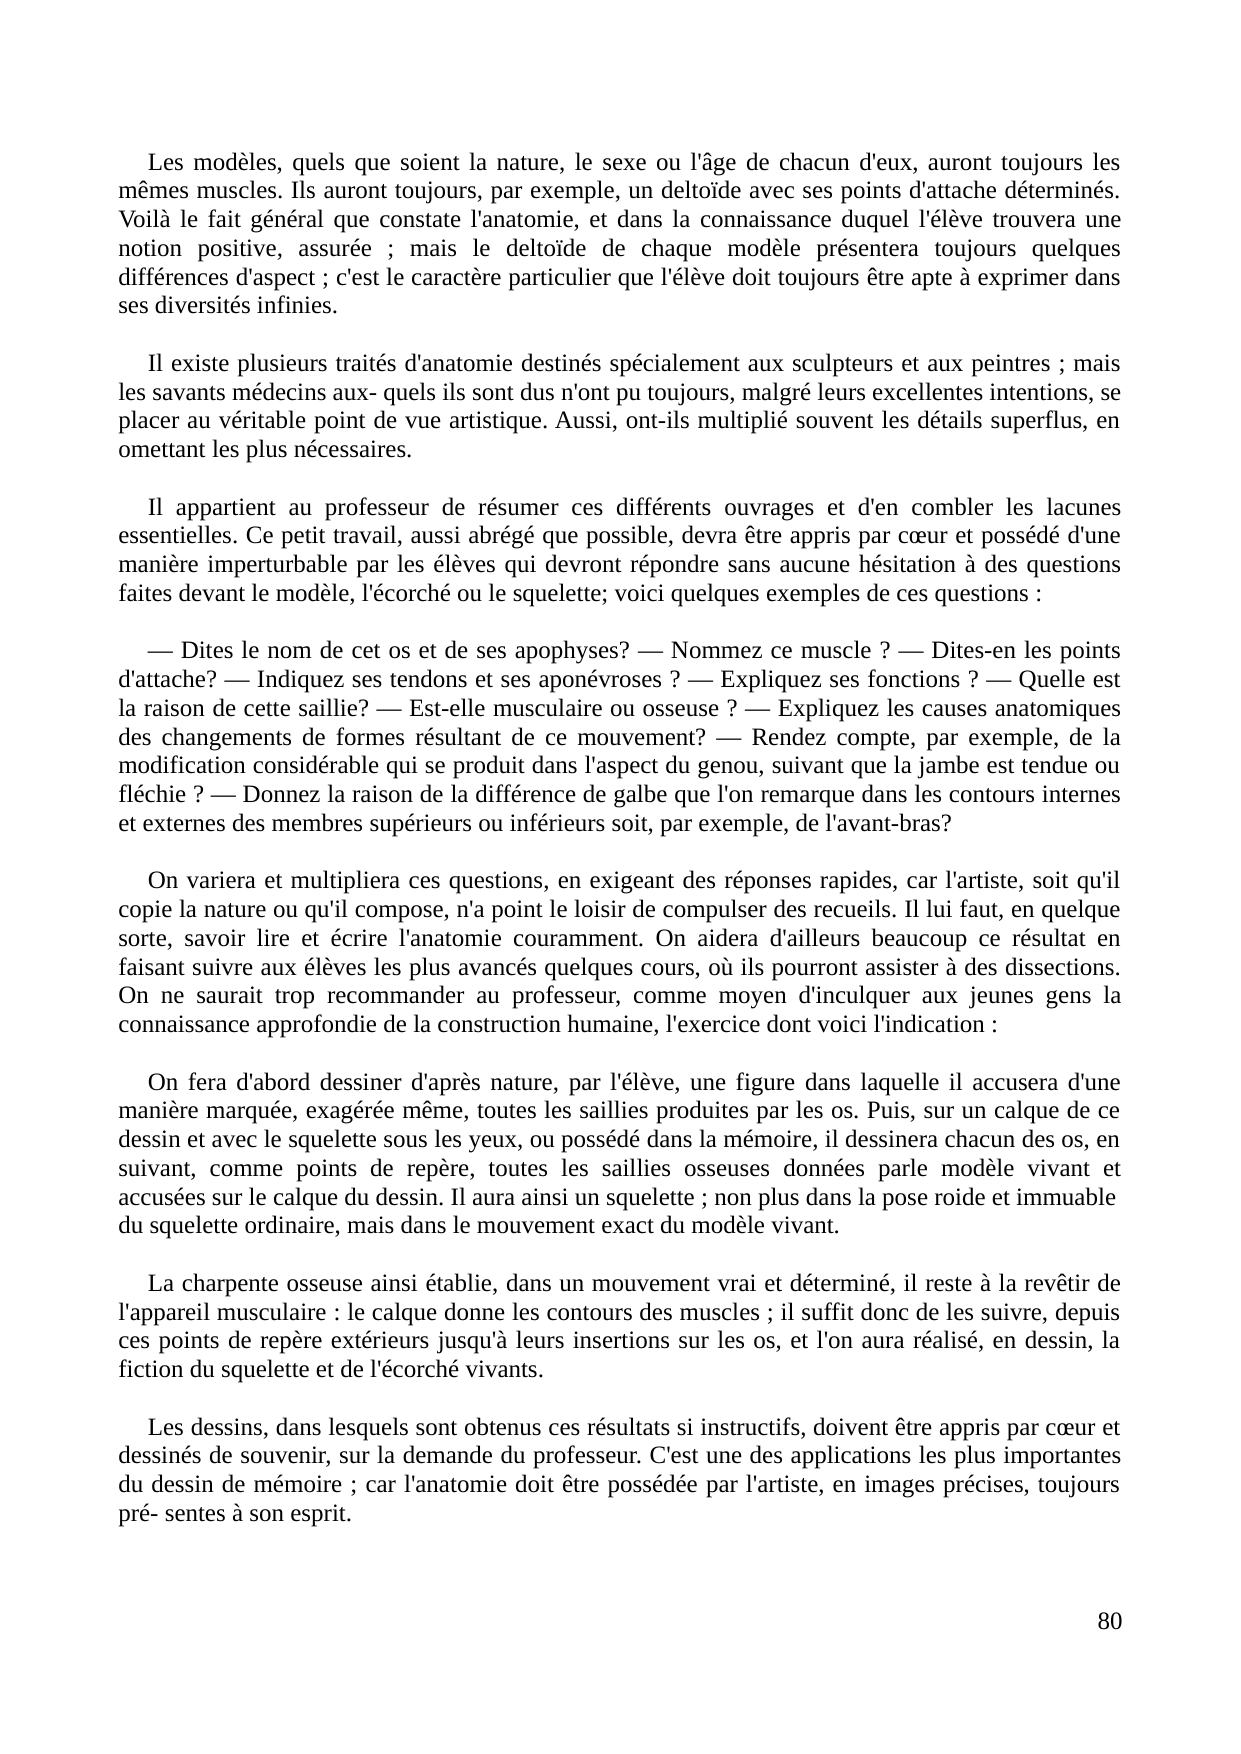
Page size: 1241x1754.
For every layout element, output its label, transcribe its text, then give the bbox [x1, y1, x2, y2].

text Il appartient au professeur de résumer ces différents ouvrages et d'en combler les lacunes essentielles. Ce petit travail, aussi abrégé que possible, devra être appris par cœur et possédé d'une manière imperturbable par les élèves qui devront répondre sans aucune hésitation à des questions faites devant le modèle, l'écorché ou le squelette; voici quelques exemples de ces questions : [118, 492, 1122, 607]
text — Dites le nom de cet os et de ses apophyses? — Nommez ce muscle ? — Dites-en les points d'attache? — Indiquez ses tendons et ses aponévroses ? — Expliquez ses fonctions ? — Quelle est la raison de cette saillie? — Est-elle musculaire ou osseuse ? — Expliquez les causes anatomiques des changements de formes résultant de ce mouvement? — Rendez compte, par exemple, de la modification considérable qui se produit dans l'aspect du genou, suivant que la jambe est tendue ou fléchie ? — Donnez la raison de la différence de galbe que l'on remarque dans les contours internes et externes des membres supérieurs ou inférieurs soit, par exemple, de l'avant-bras? [118, 636, 1122, 837]
text On fera d'abord dessiner d'après nature, par l'élève, une figure dans laquelle il accusera d'une manière marquée, exagérée même, toutes les saillies produites par les os. Puis, sur un calque de ce dessin et avec le squelette sous les yeux, ou possédé dans la mémoire, il dessinera chacun des os, en suivant, comme points de repère, toutes les saillies osseuses données parle modèle vivant et accusées sur le calque du dessin. Il aura ainsi un squelette ; non plus dans la pose roide et immuable [118, 1067, 1122, 1211]
text Les dessins, dans lesquels sont obtenus ces résultats si instructifs, doivent être appris par cœur et dessinés de souvenir, sur la demande du professeur. C'est une des applications les plus importantes du dessin de mémoire ; car l'anatomie doit être possédée par l'artiste, en images précises, toujours pré- sentes à son esprit. [118, 1412, 1122, 1527]
text Les modèles, quels que soient la nature, le sexe ou l'âge de chacun d'eux, auront toujours les mêmes muscles. Ils auront toujours, par exemple, un deltoïde avec ses points d'attache déterminés. Voilà le fait général que constate l'anatomie, et dans la connaissance duquel l'élève trouvera une notion positive, assurée ; mais le deltoïde de chaque modèle présentera toujours quelques différences d'aspect ; c'est le caractère particulier que l'élève doit toujours être apte à exprimer dans ses diversités infinies. [118, 147, 1122, 319]
text On variera et multipliera ces questions, en exigeant des réponses rapides, car l'artiste, soit qu'il copie la nature ou qu'il compose, n'a point le loisir de compulser des recueils. Il lui faut, en quelque sorte, savoir lire et écrire l'anatomie couramment. On aidera d'ailleurs beaucoup ce résultat en faisant suivre aux élèves les plus avancés quelques cours, où ils pourront assister à des dissections. On ne saurait trop recommander au professeur, comme moyen d'inculquer aux jeunes gens la connaissance approfondie de la construction humaine, l'exercice dont voici l'indication : [118, 866, 1122, 1038]
text Il existe plusieurs traités d'anatomie destinés spécialement aux sculpteurs et aux peintres ; mais les savants médecins aux- quels ils sont dus n'ont pu toujours, malgré leurs excellentes intentions, se placer au véritable point de vue artistique. Aussi, ont-ils multiplié souvent les détails superflus, en omettant les plus nécessaires. [118, 348, 1122, 463]
text La charpente osseuse ainsi établie, dans un mouvement vrai et déterminé, il reste à la revêtir de l'appareil musculaire : le calque donne les contours des muscles ; il suffit donc de les suivre, depuis ces points de repère extérieurs jusqu'à leurs insertions sur les os, et l'on aura réalisé, en dessin, la fiction du squelette et de l'écorché vivants. [118, 1268, 1122, 1383]
text du squelette ordinaire, mais dans le mouvement exact du modèle vivant. [118, 1211, 1122, 1239]
